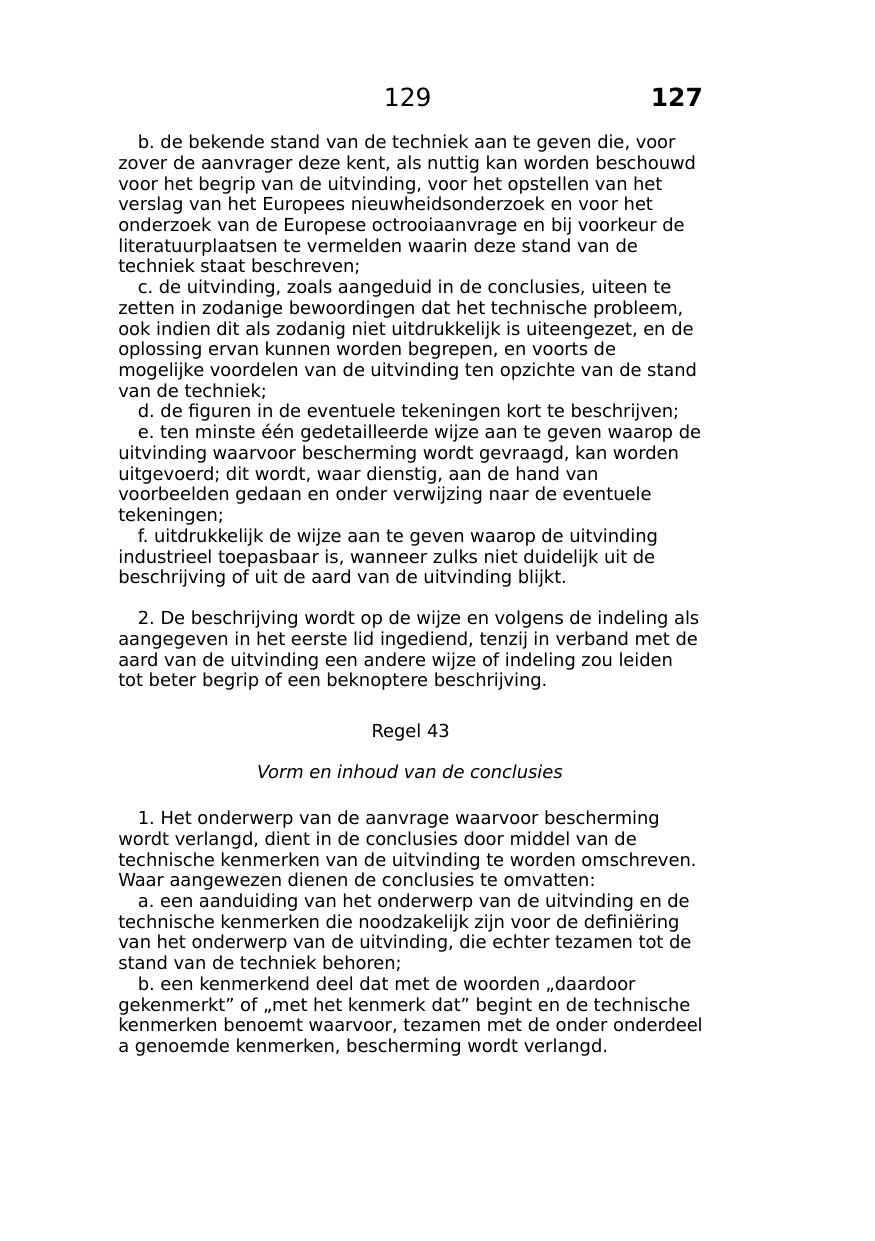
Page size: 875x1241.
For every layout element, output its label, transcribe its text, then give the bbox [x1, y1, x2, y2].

text d. de figuren in de eventuele tekeningen kort te beschrijven; [118, 401, 703, 422]
text b. een kenmerkend deel dat met de woorden „daardoor gekenmerkt” of „met het kenmerk dat” begint en de technische kenmerken benoemt waarvoor, tezamen met de onder onderdeel a genoemde kenmerken, bescherming wordt verlangd. [118, 974, 703, 1057]
text a. een aanduiding van het onderwerp van de uitvinding en de technische kenmerken die noodzakelijk zijn voor de definiëring van het onderwerp van de uitvinding, die echter tezamen tot de stand van de techniek behoren; [118, 891, 703, 974]
text f. uitdrukkelijk de wijze aan te geven waarop de uitvinding industrieel toepasbaar is, wanneer zulks niet duidelijk uit de beschrijving of uit de aard van de uitvinding blijkt. [118, 526, 703, 588]
subtitle Regel 43 Vorm en inhoud van de conclusies [118, 721, 703, 783]
text b. de bekende stand van de techniek aan te geven die, voor zover de aanvrager deze kent, als nuttig kan worden beschouwd voor het begrip van de uitvinding, voor het opstellen van het verslag van het Europees nieuwheidsonderzoek en voor het onderzoek van de Europese octrooiaanvrage en bij voorkeur de literatuurplaatsen te vermelden waarin deze stand van de techniek staat beschreven; [118, 132, 703, 277]
text c. de uitvinding, zoals aangeduid in de conclusies, uiteen te zetten in zodanige bewoordingen dat het technische probleem, ook indien dit als zodanig niet uitdrukkelijk is uiteengezet, en de oplossing ervan kunnen worden begrepen, en voorts de mogelijke voordelen van de uitvinding ten opzichte van de stand van de techniek; [118, 277, 703, 401]
text 2. De beschrijving wordt op de wijze en volgens de indeling als aangegeven in het eerste lid ingediend, tenzij in verband met de aard van de uitvinding een andere wijze of indeling zou leiden tot beter begrip of een beknoptere beschrijving. [118, 608, 703, 691]
text e. ten minste één gedetailleerde wijze aan te geven waarop de uitvinding waarvoor bescherming wordt gevraagd, kan worden uitgevoerd; dit wordt, waar dienstig, aan de hand van voorbeelden gedaan en onder verwijzing naar de eventuele tekeningen; [118, 422, 703, 526]
text 1. Het onderwerp van de aanvrage waarvoor bescherming wordt verlangd, dient in de conclusies door middel van de technische kenmerken van de uitvinding te worden omschreven. Waar aangewezen dienen de conclusies te omvatten: [118, 808, 703, 891]
